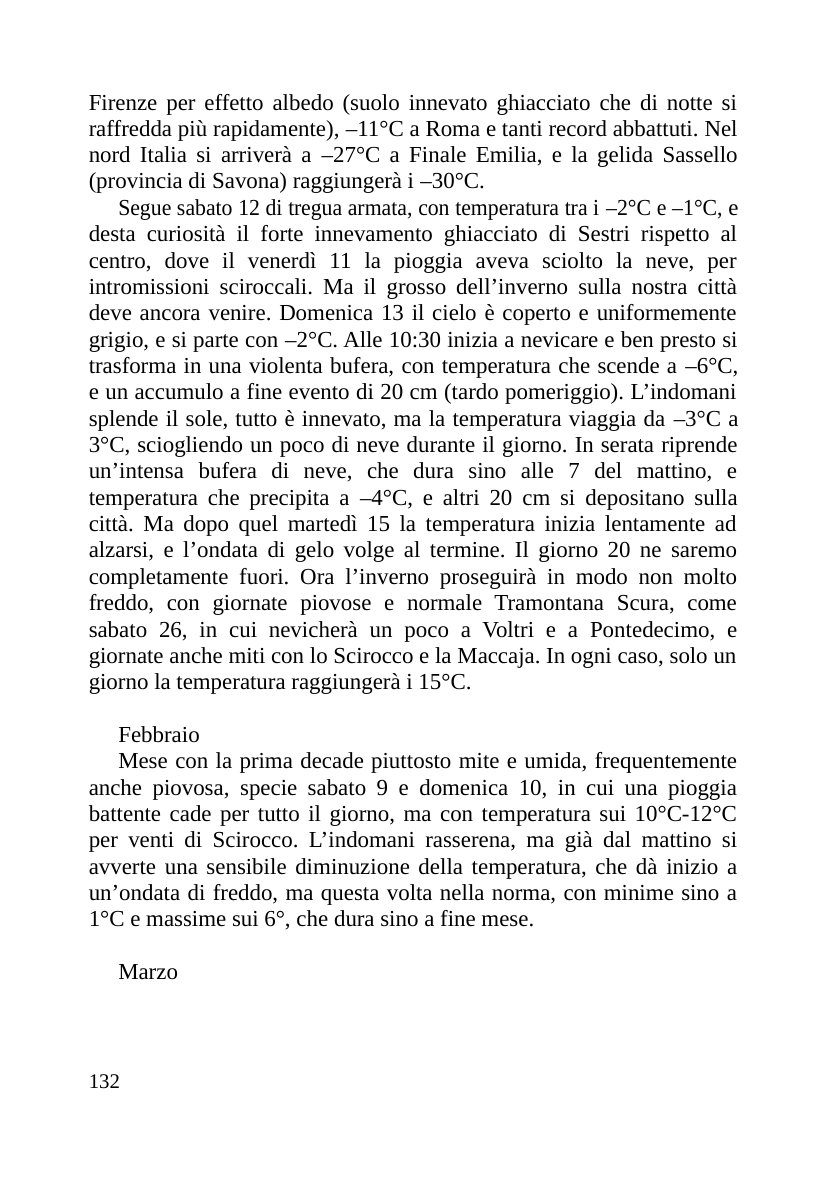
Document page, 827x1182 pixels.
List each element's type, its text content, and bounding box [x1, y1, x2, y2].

text Febbraio [88, 721, 738, 747]
text Firenze per effetto albedo (suolo innevato ghiacciato che di notte si raffredda più rapidamente), ‒11°C a Roma e tanti record abbattuti. Nel nord Italia si arriverà a ‒27°C a Finale Emilia, e la gelida Sassello (provincia di Savona) raggiungerà i ‒30°C. [88, 88, 738, 194]
text Mese con la prima decade piuttosto mite e umida, frequentemente anche piovosa, specie sabato 9 e domenica 10, in cui una pioggia battente cade per tutto il giorno, ma con temperatura sui 10°C-12°C per venti di Scirocco. L’indomani rasserena, ma già dal mattino si avverte una sensibile diminuzione della temperatura, che dà inizio a un’ondata di freddo, ma questa volta nella norma, con minime sino a 1°C e massime sui 6°, che dura sino a fine mese. [88, 747, 738, 932]
text Marzo [88, 958, 738, 984]
text Segue sabato 12 di tregua armata, con temperatura tra i ‒2°C e ‒1°C, e desta curiosità il forte innevamento ghiacciato di Sestri rispetto al centro, dove il venerdì 11 la pioggia aveva sciolto la neve, per intromissioni sciroccali. Ma il grosso dell’inverno sulla nostra città deve ancora venire. Domenica 13 il cielo è coperto e uniformemente grigio, e si parte con ‒2°C. Alle 10:30 inizia a nevicare e ben presto si trasforma in una violenta bufera, con temperatura che scende a ‒6°C, e un accumulo a fine evento di 20 cm (tardo pomeriggio). L’indomani splende il sole, tutto è innevato, ma la temperatura viaggia da ‒3°C a 3°C, sciogliendo un poco di neve durante il giorno. In serata riprende un’intensa bufera di neve, che dura sino alle 7 del mattino, e temperatura che precipita a ‒4°C, e altri 20 cm si depositano sulla città. Ma dopo quel martedì 15 la temperatura inizia lentamente ad alzarsi, e l’ondata di gelo volge al termine. Il giorno 20 ne saremo completamente fuori. Ora l’inverno proseguirà in modo non molto freddo, con giornate piovose e normale Tramontana Scura, come sabato 26, in cui nevicherà un poco a Voltri e a Pontedecimo, e giornate anche miti con lo Scirocco e la Maccaja. In ogni caso, solo un giorno la temperatura raggiungerà i 15°C. [88, 194, 738, 695]
